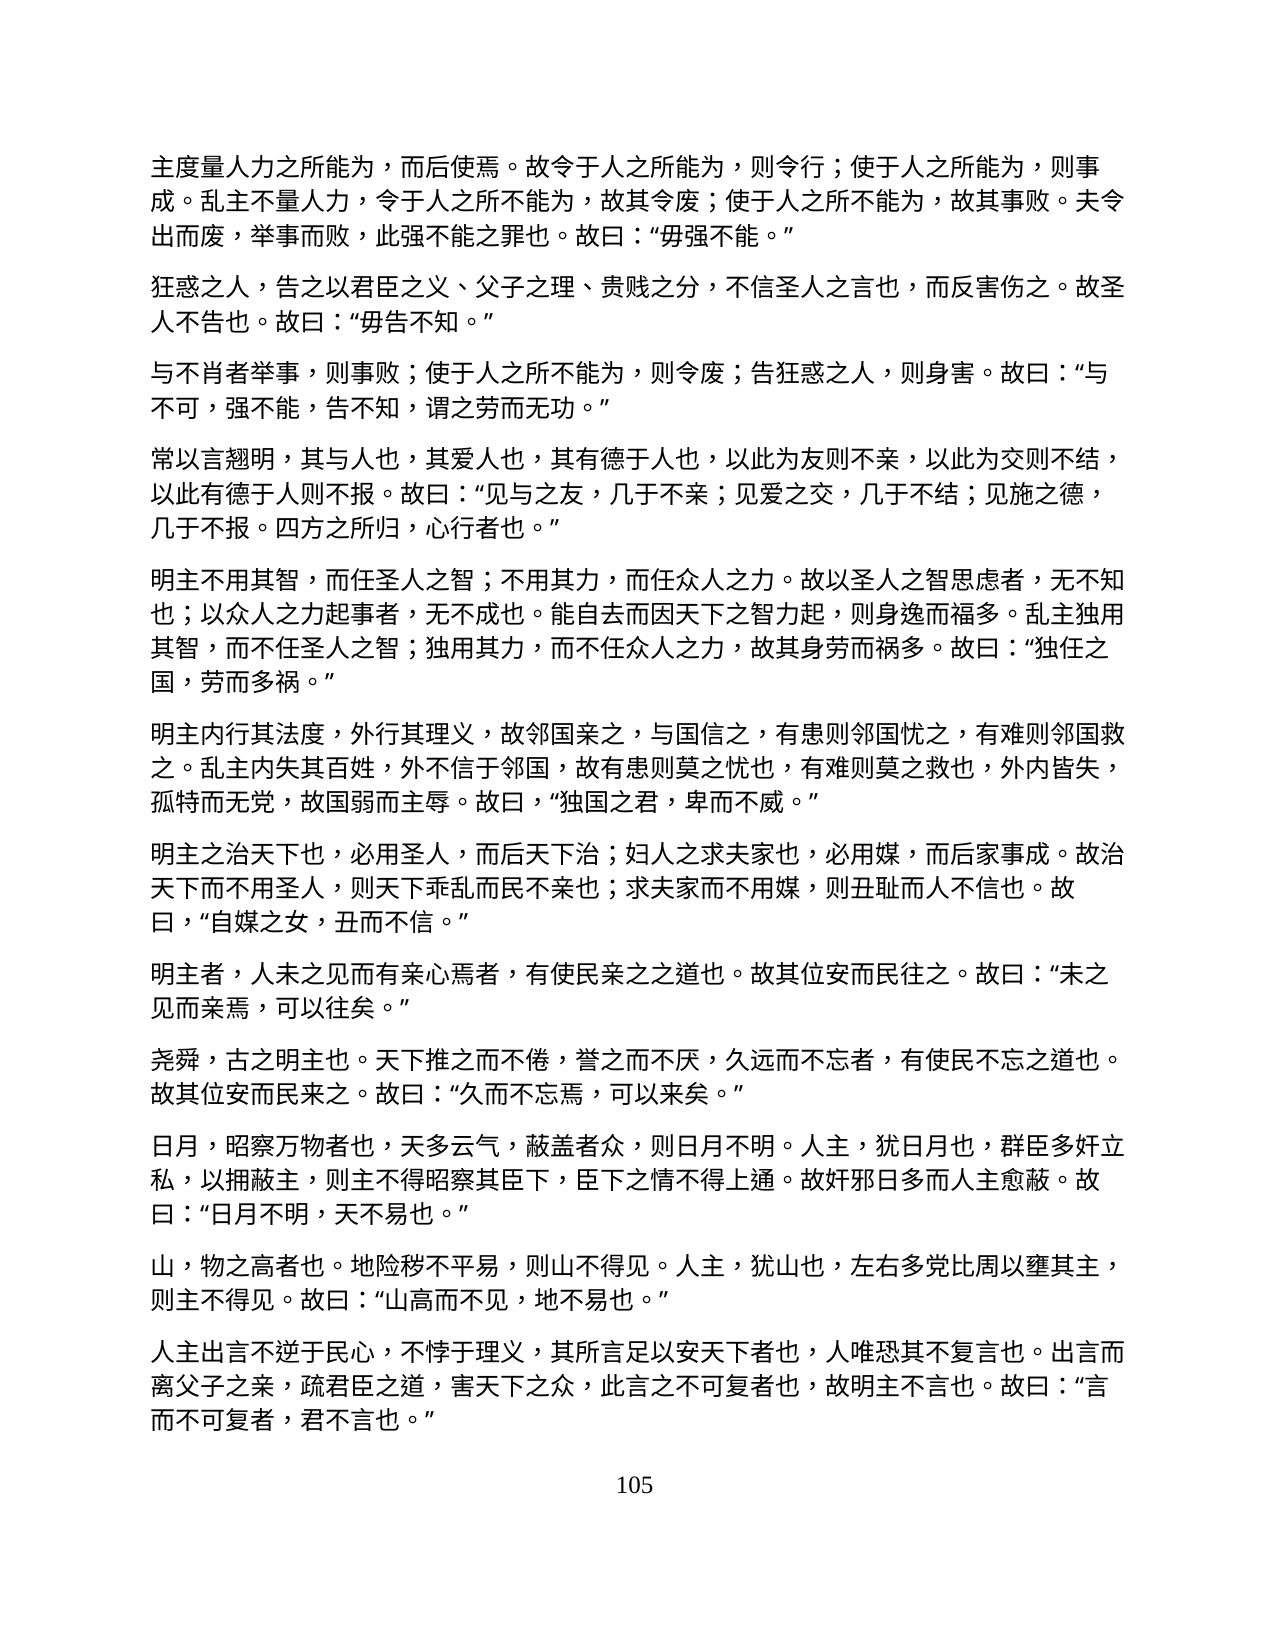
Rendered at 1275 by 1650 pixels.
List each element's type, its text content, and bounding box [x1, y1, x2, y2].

text 山，物之高者也。地险秽不平易，则山不得见。人主，犹山也，左右多党比周以壅其主，则主不得见。故曰：“山高而不见，地不易也。” [150, 1249, 1125, 1317]
text 明主内行其法度，外行其理义，故邻国亲之，与国信之，有患则邻国忧之，有难则邻国救之。乱主内失其百姓，外不信于邻国，故有患则莫之忧也，有难则莫之救也，外内皆失，孤特而无党，故国弱而主辱。故曰，“独国之君，卑而不威。” [150, 716, 1125, 819]
text 尧舜，古之明主也。天下推之而不倦，誉之而不厌，久远而不忘者，有使民不忘之道也。故其位安而民来之。故曰：“久而不忘焉，可以来矣。” [150, 1043, 1125, 1111]
text 与不肖者举事，则事败；使于人之所不能为，则令废；告狂惑之人，则身害。故曰：“与不可，强不能，告不知，谓之劳而无功。” [150, 356, 1125, 424]
text 明主者，人未之见而有亲心焉者，有使民亲之之道也。故其位安而民往之。故曰：“未之见而亲焉，可以往矣。” [150, 957, 1125, 1025]
text 人主出言不逆于民心，不悖于理义，其所言足以安天下者也，人唯恐其不复言也。出言而离父子之亲，疏君臣之道，害天下之众，此言之不可复者也，故明主不言也。故曰：“言而不可复者，君不言也。” [150, 1335, 1125, 1437]
text 主度量人力之所能为，而后使焉。故令于人之所能为，则令行；使于人之所能为，则事成。乱主不量人力，令于人之所不能为，故其令废；使于人之所不能为，故其事败。夫令出而废，举事而败，此强不能之罪也。故曰：“毋强不能。” [150, 150, 1125, 252]
text 狂惑之人，告之以君臣之义、父子之理、贵贱之分，不信圣人之言也，而反害伤之。故圣人不告也。故曰：“毋告不知。” [150, 270, 1125, 338]
text 日月，昭察万物者也，天多云气，蔽盖者众，则日月不明。人主，犹日月也，群臣多奸立私，以拥蔽主，则主不得昭察其臣下，臣下之情不得上通。故奸邪日多而人主愈蔽。故曰：“日月不明，天不易也。” [150, 1129, 1125, 1231]
text 明主之治天下也，必用圣人，而后天下治；妇人之求夫家也，必用媒，而后家事成。故治天下而不用圣人，则天下乖乱而民不亲也；求夫家而不用媒，则丑耻而人不信也。故曰，“自媒之女，丑而不信。” [150, 837, 1125, 939]
text 明主不用其智，而任圣人之智；不用其力，而任众人之力。故以圣人之智思虑者，无不知也；以众人之力起事者，无不成也。能自去而因天下之智力起，则身逸而福多。乱主独用其智，而不任圣人之智；独用其力，而不任众人之力，故其身劳而祸多。故曰：“独任之国，劳而多祸。” [150, 562, 1125, 698]
text 常以言翘明，其与人也，其爱人也，其有德于人也，以此为友则不亲，以此为交则不结，以此有德于人则不报。故曰：“见与之友，几于不亲；见爱之交，几于不结；见施之德，几于不报。四方之所归，心行者也。” [150, 442, 1125, 544]
